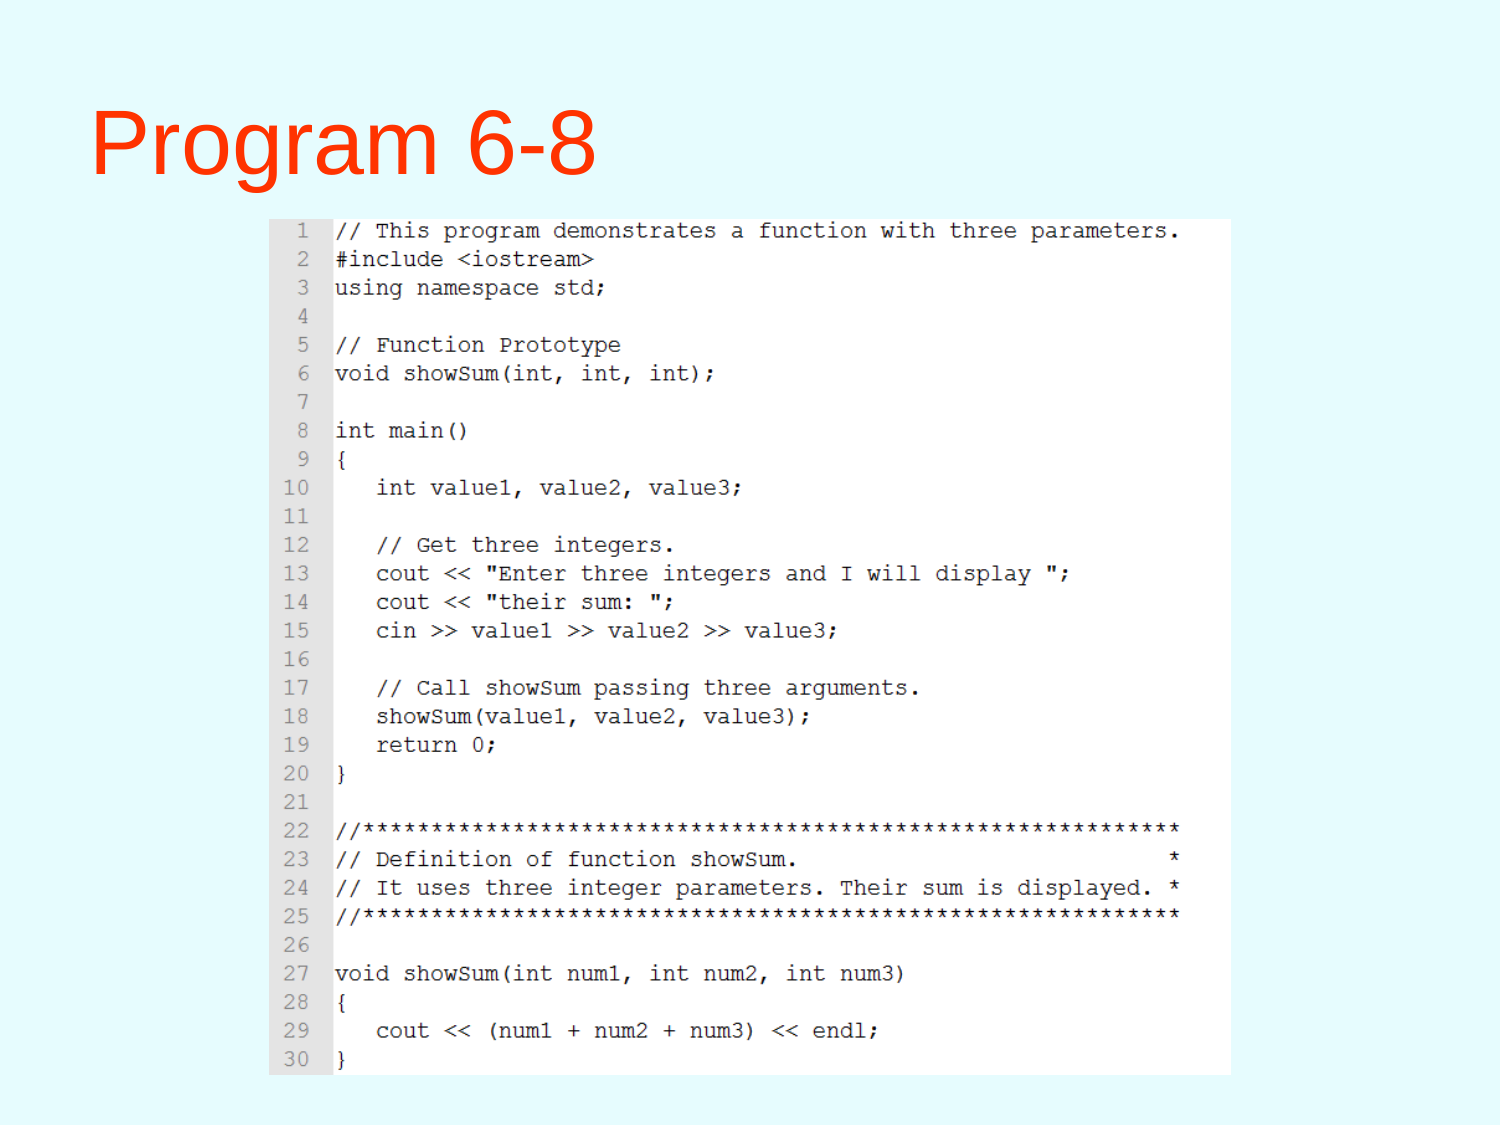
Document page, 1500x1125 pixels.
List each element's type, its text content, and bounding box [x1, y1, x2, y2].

picture [269, 219, 1231, 1075]
title Program 6-8 [75, 45, 1423, 231]
